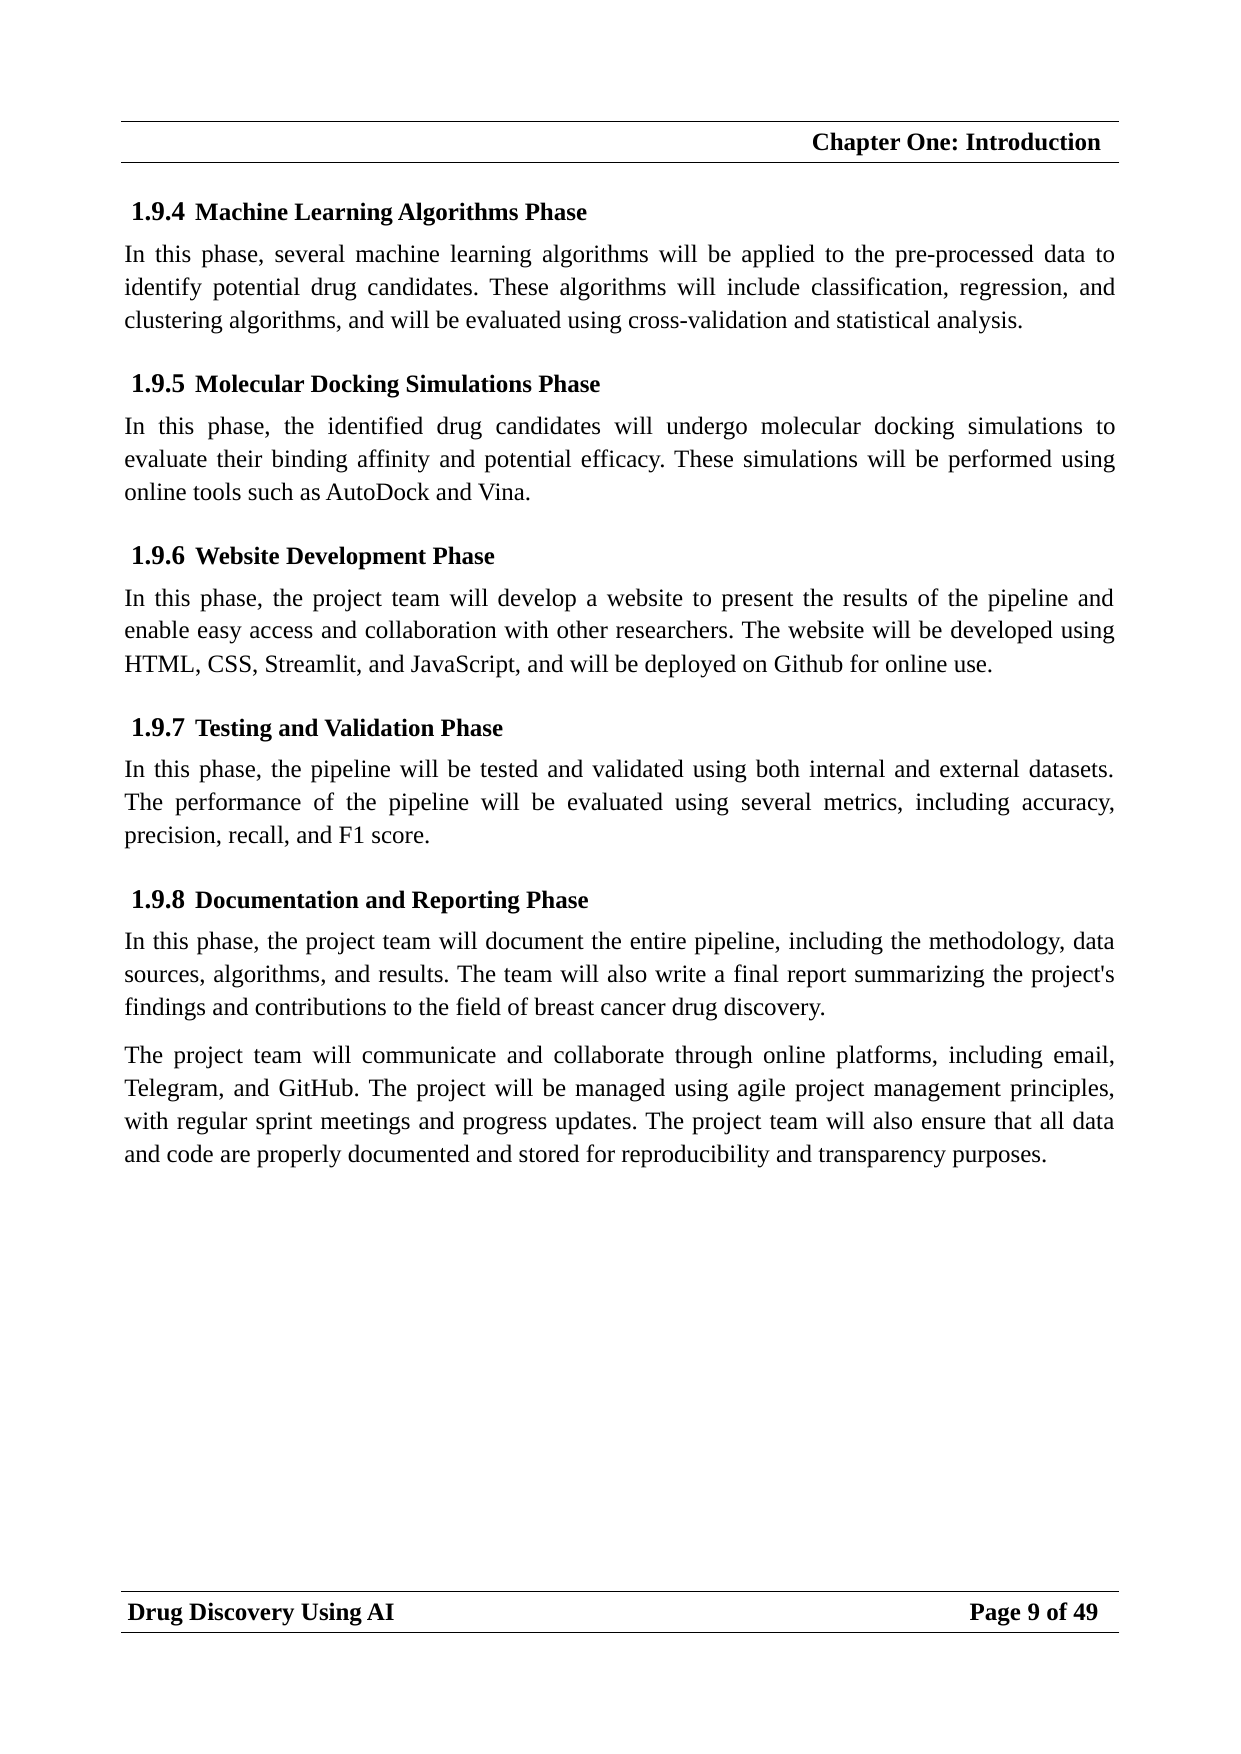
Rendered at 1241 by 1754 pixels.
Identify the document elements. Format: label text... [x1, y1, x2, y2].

subtitle Documentation and Reporting Phase [121, 880, 1119, 914]
text In this phase, the identified drug candidates will undergo molecular docking simulations to evaluate their binding affinity and potential efficacy. These simulations will be performed using online tools such as AutoDock and Vina. [121, 408, 1119, 506]
subtitle Website Development Phase [121, 536, 1119, 570]
subtitle Machine Learning Algorithms Phase [121, 192, 1119, 226]
subtitle Testing and Validation Phase [121, 708, 1119, 742]
text The project team will communicate and collaborate through online platforms, including email, Telegram, and GitHub. The project will be managed using agile project management principles, with regular sprint meetings and progress updates. The project team will also ensure that all data and code are properly documented and stored for reproducibility and transparency purposes. [121, 1037, 1119, 1168]
text In this phase, several machine learning algorithms will be applied to the pre-processed data to identify potential drug candidates. These algorithms will include classification, regression, and clustering algorithms, and will be evaluated using cross-validation and statistical analysis. [121, 236, 1119, 334]
text In this phase, the project team will develop a website to present the results of the pipeline and enable easy access and collaboration with other researchers. The website will be developed using HTML, CSS, Streamlit, and JavaScript, and will be deployed on Github for online use. [121, 579, 1119, 677]
text In this phase, the project team will document the entire pipeline, including the methodology, data sources, algorithms, and results. The team will also write a final report summarizing the project's findings and contributions to the field of breast cancer drug discovery. [121, 923, 1119, 1021]
subtitle Molecular Docking Simulations Phase [121, 364, 1119, 398]
text In this phase, the pipeline will be tested and validated using both internal and external datasets. The performance of the pipeline will be evaluated using several metrics, including accuracy, precision, recall, and F1 score. [121, 751, 1119, 849]
